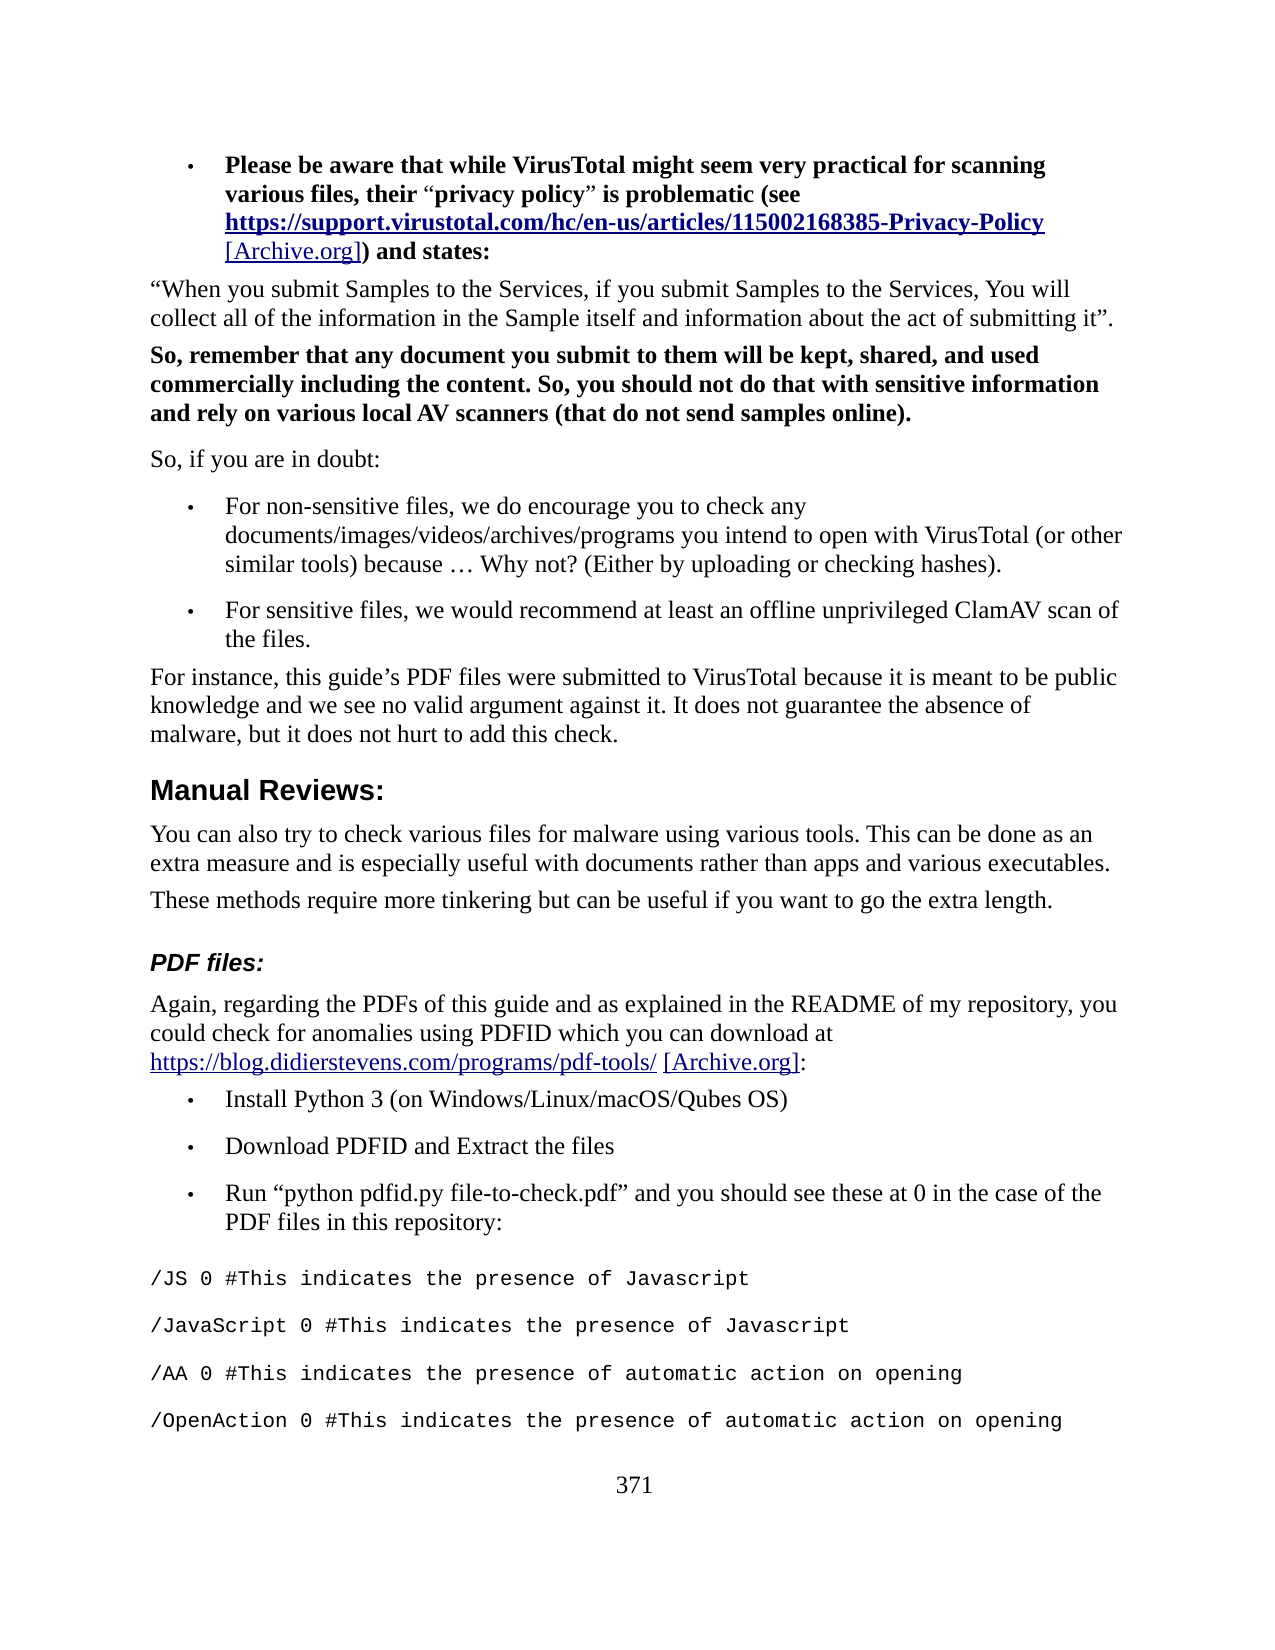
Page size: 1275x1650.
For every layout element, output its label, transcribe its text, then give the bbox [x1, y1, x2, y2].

subtitle PDF files: [150, 948, 1125, 977]
text You can also try to check various files for malware using various tools. This can be done as an extra measure and is especially useful with documents rather than apps and various executables. [150, 819, 1125, 877]
list Please be aware that while VirusTotal might seem very practical for scanning various files, their “privacy policy” is problematic (see https://support.virustotal.com/hc/en-us/articles/115002168385-Privacy-Policy [Archive.org]) and states: [187, 150, 1125, 265]
text /OpenAction 0 #This indicates the presence of automatic action on opening [150, 1410, 1125, 1433]
text These methods require more tinkering but can be useful if you want to go the extra length. [150, 886, 1125, 914]
text /JavaScript 0 #This indicates the presence of Javascript [150, 1315, 1125, 1339]
text /JS 0 #This indicates the presence of Javascript [150, 1268, 1125, 1292]
list For sensitive files, we would recommend at least an offline unprivileged ClamAV scan of the files. [187, 595, 1125, 653]
text So, remember that any document you submit to them will be kept, shared, and used commercially including the content. So, you should not do that with sensitive information and rely on various local AV scanners (that do not send samples online). [150, 340, 1125, 427]
text For instance, this guide’s PDF files were submitted to VirusTotal because it is meant to be public knowledge and we see no valid argument against it. It does not guarantee the absence of malware, but it does not hurt to add this check. [150, 662, 1125, 748]
text “When you submit Samples to the Services, if you submit Samples to the Services, You will collect all of the information in the Sample itself and information about the act of submitting it”. [150, 274, 1125, 331]
text /AA 0 #This indicates the presence of automatic action on opening [150, 1363, 1125, 1386]
subtitle Manual Reviews: [150, 773, 1125, 807]
list Install Python 3 (on Windows/Linux/macOS/Qubes OS) [187, 1084, 1125, 1113]
text So, if you are in doubt: [150, 444, 1125, 473]
list Run “python pdfid.py file-to-check.pdf” and you should see these at 0 in the case of the PDF files in this repository: [187, 1178, 1125, 1235]
list For non-sensitive files, we do encourage you to check any documents/images/videos/archives/programs you intend to open with VirusTotal (or other similar tools) because … Why not? (Either by uploading or checking hashes). [187, 491, 1125, 577]
list Download PDFID and Extract the files [187, 1131, 1125, 1160]
text Again, regarding the PDFs of this guide and as explained in the README of my repository, you could check for anomalies using PDFID which you can download at https://blog.didierstevens.com/programs/pdf-tools/ [Archive.org]: [150, 989, 1125, 1076]
